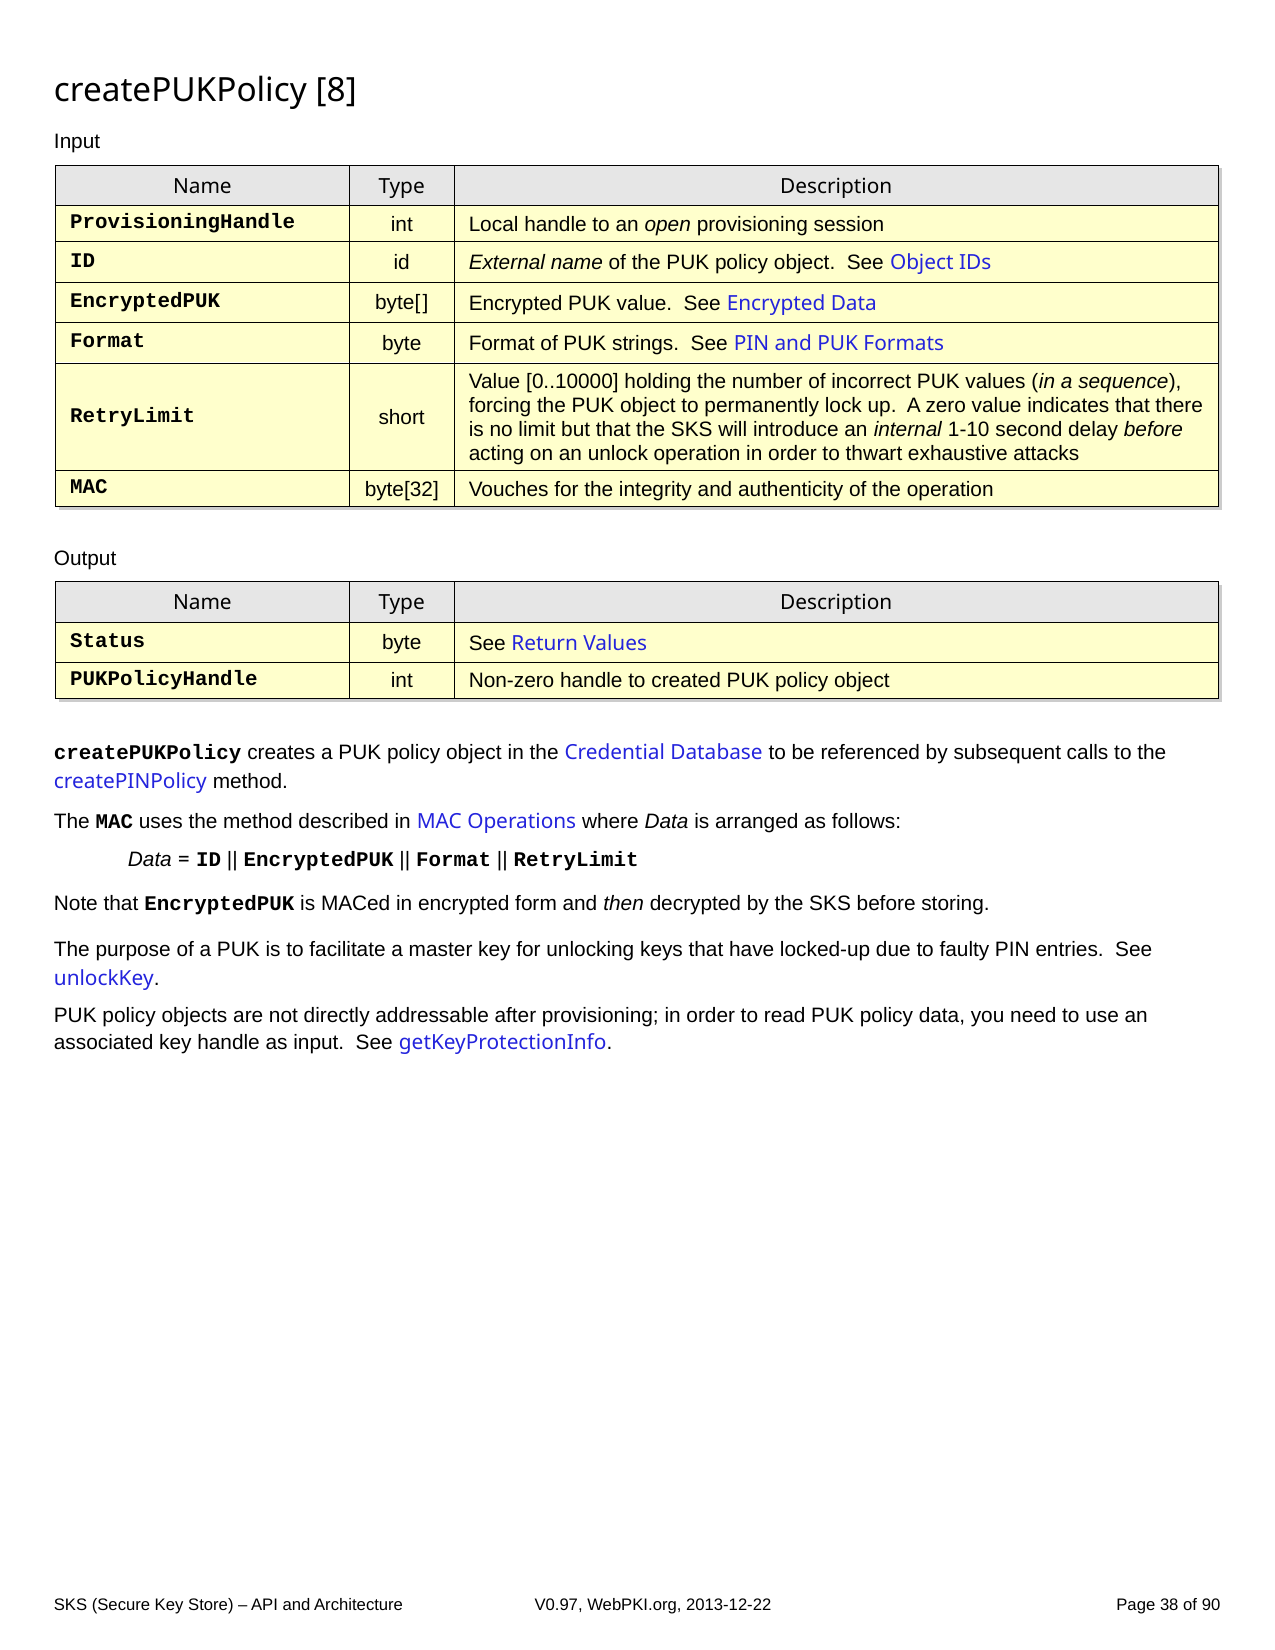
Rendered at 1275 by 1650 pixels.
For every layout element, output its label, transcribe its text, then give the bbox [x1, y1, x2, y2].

subtitle createPUKPolicy [8] [54, 66, 1221, 111]
table_header Type [350, 166, 454, 205]
table_header Name [56, 582, 349, 622]
table_cell Local handle to an open provisioning session [455, 206, 1218, 241]
text Output [54, 546, 1221, 569]
table_cell Encrypted PUK value. See Encrypted Data [455, 283, 1218, 322]
table_cell byte⁮[32] [350, 471, 454, 506]
text PUK policy objects are not directly addressable after provisioning; in order to read PUK policy data, you need to use an associated key handle as input. See getKeyProtectionInfo. [54, 1003, 1221, 1055]
table_header Type [350, 582, 454, 622]
table_cell int [350, 206, 454, 241]
table_cell byte[ ] [350, 283, 454, 322]
table_header Description [455, 582, 1218, 622]
table_cell See Return Values [455, 623, 1218, 662]
text Note that EncryptedPUK is MACed in encrypted form and then decrypted by the SKS before storing. [54, 890, 1221, 916]
table_header Name [56, 166, 349, 205]
table_cell Vouches for the integrity and authenticity of the operation [455, 471, 1218, 506]
table_cell id [350, 242, 454, 282]
table_cell Format of PUK strings. See PIN and PUK Formats [455, 323, 1218, 362]
table_cell EncryptedPUK [56, 283, 349, 322]
table_cell short [350, 364, 454, 470]
text The MAC uses the method described in MAC Operations where Data is arranged as follows: [54, 806, 1221, 835]
table_cell Status [56, 623, 349, 662]
text createPUKPolicy creates a PUK policy object in the Credential Database to be referenced by subsequent calls to the createPINPolicy method. [54, 737, 1221, 794]
table_cell byte [350, 623, 454, 662]
table_cell ID [56, 242, 349, 282]
table_cell byte [350, 323, 454, 362]
text The purpose of a PUK is to facilitate a master key for unlocking keys that have locked-up due to faulty PIN entries. See unlockKey. [54, 934, 1221, 991]
text Input [54, 129, 1221, 153]
table_cell ProvisioningHandle [56, 206, 349, 241]
table_cell Format [56, 323, 349, 362]
text Data = ID || EncryptedPUK || Format || RetryLimit [54, 844, 1221, 872]
table_cell External name of the PUK policy object. See Object IDs [455, 242, 1218, 282]
table_cell RetryLimit [56, 364, 349, 470]
table_cell int [350, 663, 454, 698]
table_cell Value [0..10000] holding the number of incorrect PUK values (in a sequence), forcing the PUK object to permanently lock up. A zero value indicates that there is no limit but that the SKS will introduce an internal 1‑10 second delay before acting on an unlock operation in order to thwart exhaustive attacks [455, 364, 1218, 470]
table_cell PUKPolicyHandle [56, 663, 349, 698]
table_cell MAC [56, 471, 349, 506]
table_cell Non-zero handle to created PUK policy object [455, 663, 1218, 698]
table_header Description [455, 166, 1218, 205]
